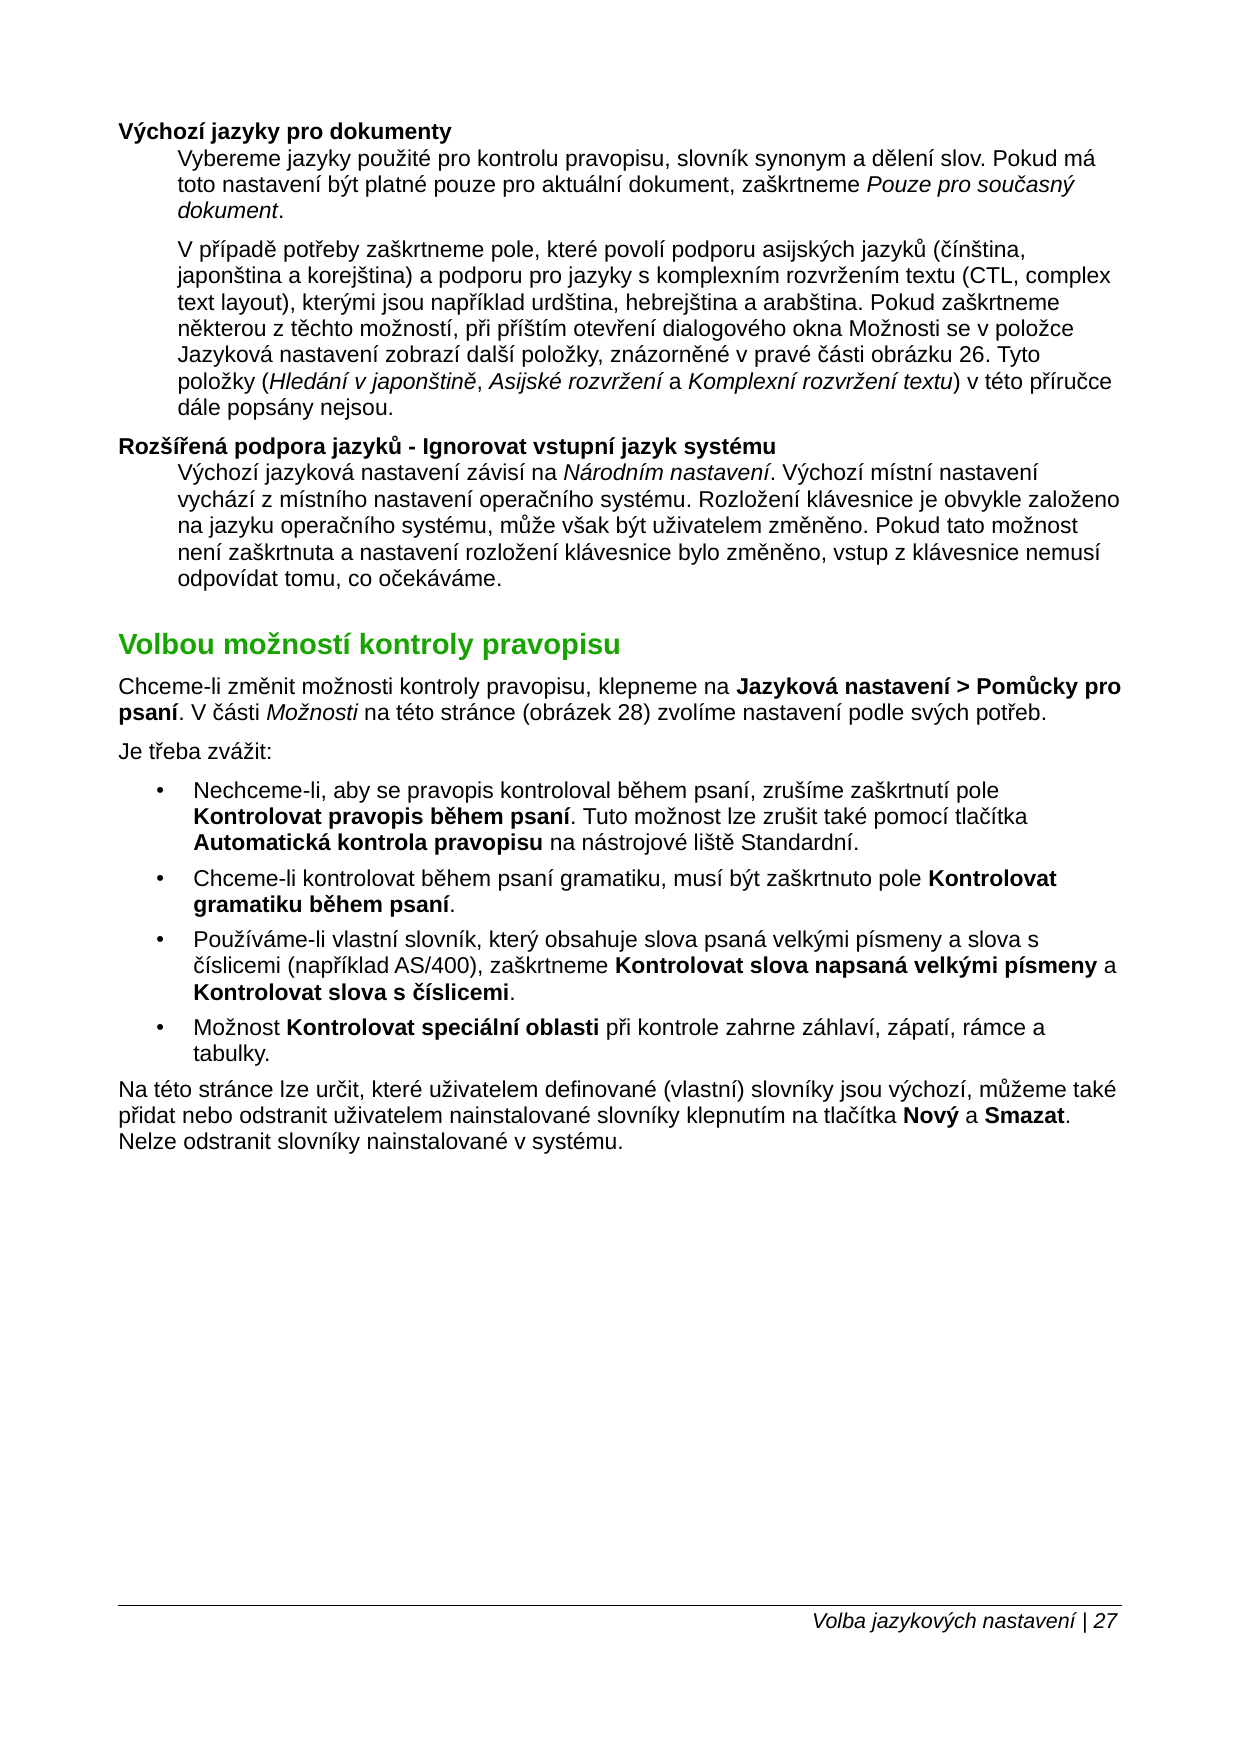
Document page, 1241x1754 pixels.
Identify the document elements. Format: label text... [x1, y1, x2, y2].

text Chceme-li změnit možnosti kontroly pravopisu, klepneme na Jazyková nastavení > Pomůcky pro psaní. V části Možnosti na této stránce (obrázek 28) zvolíme nastavení podle svých potřeb. [118, 673, 1122, 725]
list Nechceme-li, aby se pravopis kontroloval během psaní, zrušíme zaškrtnutí pole Kontrolovat pravopis během psaní. Tuto možnost lze zrušit také pomocí tlačítka Automatická kontrola pravopisu na nástrojové liště Standardní. [156, 777, 1122, 856]
list Používáme-li vlastní slovník, který obsahuje slova psaná velkými písmeny a slova s ​​číslicemi (například AS/400), zaškrtneme Kontrolovat slova napsaná velkými písmeny a Kontrolovat slova s ​​číslicemi. [156, 926, 1122, 1005]
list Chceme-li kontrolovat během psaní gramatiku, musí být zaškrtnuto pole Kontrolovat gramatiku během psaní. [156, 864, 1122, 917]
subtitle Volbou možností kontroly pravopisu [118, 627, 1122, 661]
text V případě potřeby zaškrtneme pole, které povolí podporu asijských jazyků (čínština, japonština a korejština) a podporu pro jazyky s komplexním rozvržením textu (CTL, complex text layout), kterými jsou například urdština, hebrejština a arabština. Pokud zaškrtneme některou z těchto možností, při příštím otevření dialogového okna Možnosti se v položce Jazyková nastavení zobrazí další položky, znázorněné v pravé části obrázku 26. Tyto položky (Hledání v japonštině, Asijské rozvržení a Komplexní rozvržení textu) v této příručce dále popsány nejsou. [177, 236, 1122, 421]
text Výchozí jazyky pro dokumenty [118, 118, 1122, 144]
text Rozšířená podpora jazyků - Ignorovat vstupní jazyk systému [118, 433, 1122, 459]
text Výchozí jazyková nastavení závisí na Národním nastavení. Výchozí místní nastavení vychází z místního nastavení operačního systému. Rozložení klávesnice je obvykle založeno na jazyku operačního systému, může však být uživatelem změněno. Pokud tato možnost není zaškrtnuta a nastavení rozložení klávesnice bylo změněno, vstup z klávesnice nemusí odpovídat tomu, co očekáváme. [177, 459, 1122, 591]
list Možnost Kontrolovat speciální oblasti při kontrole zahrne záhlaví, zápatí, rámce a tabulky. [156, 1014, 1122, 1067]
text Je třeba zvážit: [118, 738, 1122, 764]
text Na této stránce lze určit, které uživatelem definované (vlastní) slovníky jsou výchozí, můžeme také přidat nebo odstranit uživatelem nainstalované slovníky klepnutím na tlačítka Nový a Smazat. Nelze odstranit slovníky nainstalované v systému. [118, 1076, 1122, 1155]
text Vybereme jazyky použité pro kontrolu pravopisu, slovník synonym a dělení slov. Pokud má toto nastavení být platné pouze pro aktuální dokument, zaškrtneme Pouze pro současný dokument. [177, 144, 1122, 223]
